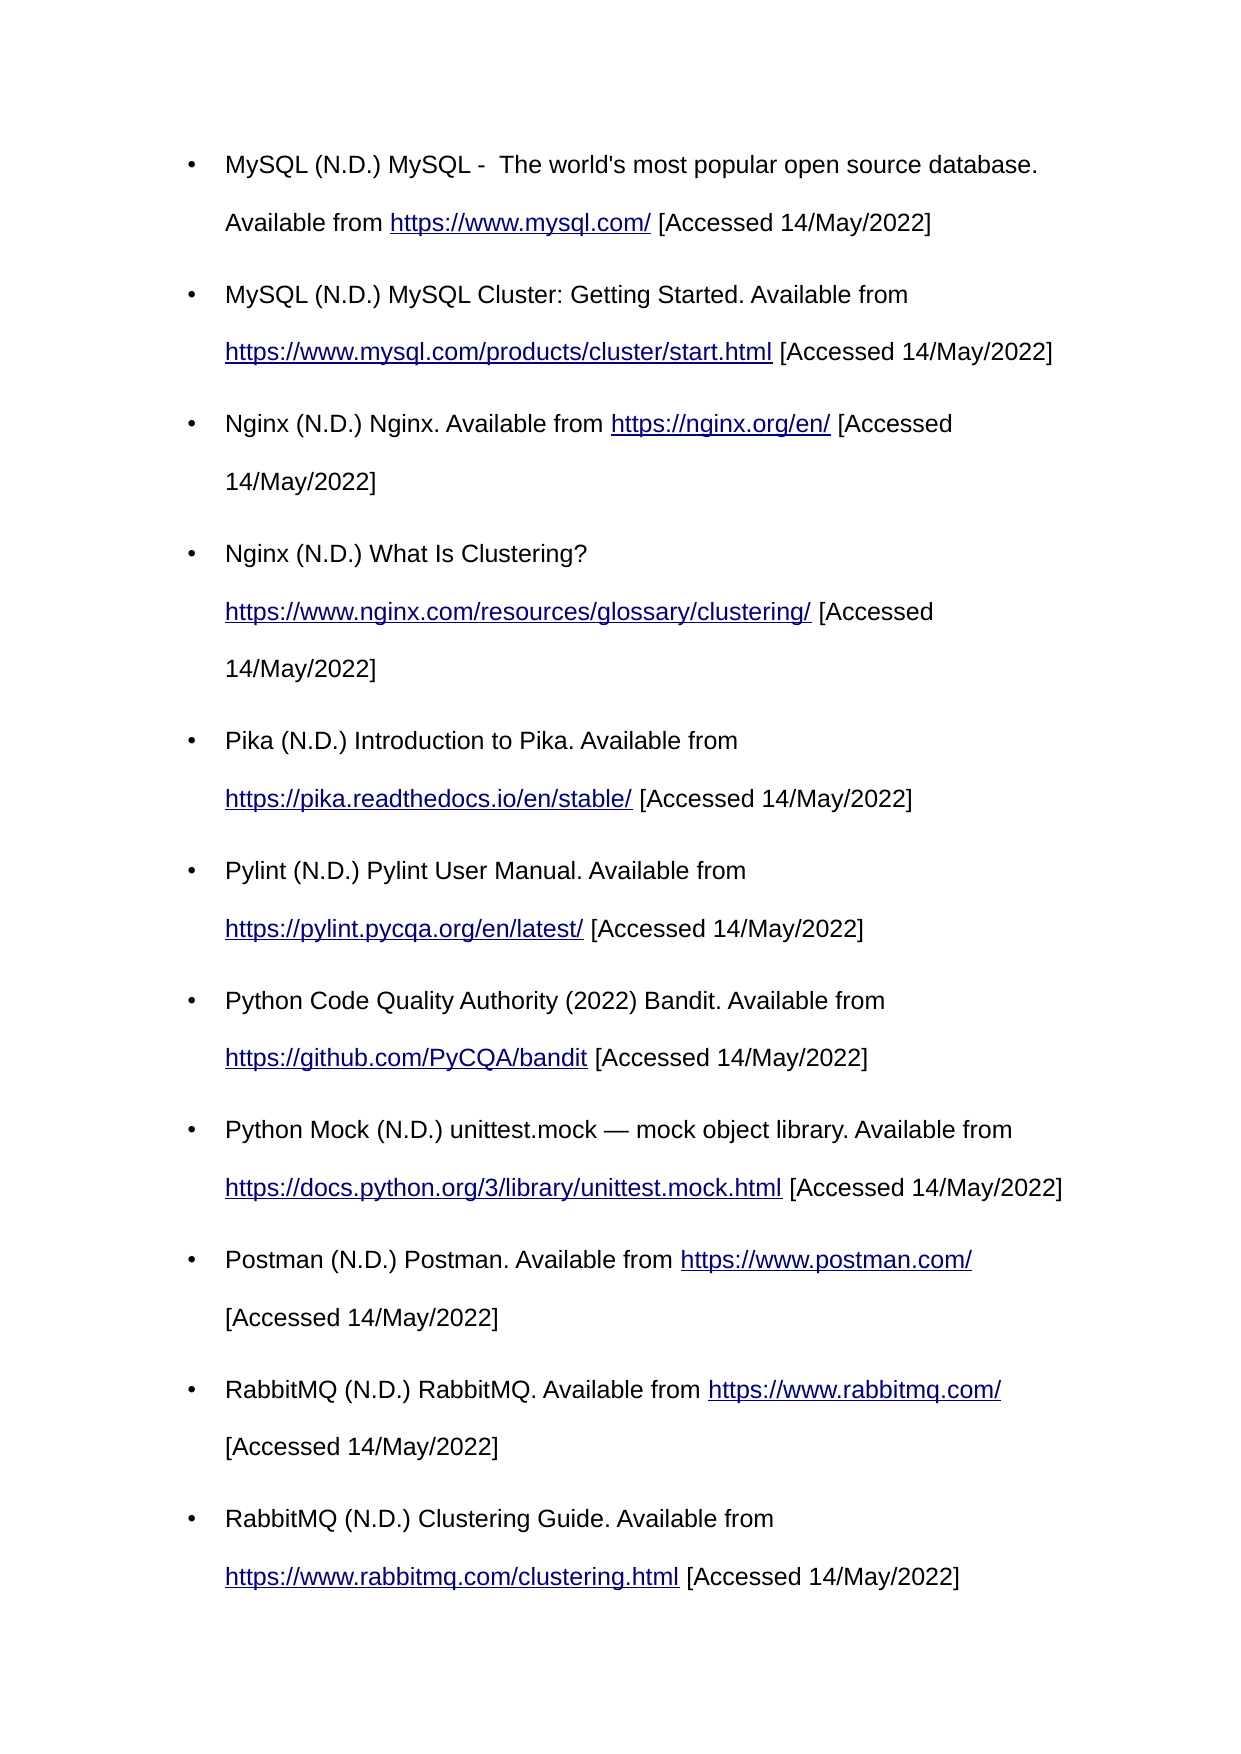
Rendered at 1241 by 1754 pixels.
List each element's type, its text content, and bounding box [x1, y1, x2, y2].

list RabbitMQ (N.D.) Clustering Guide. Available from https://www.rabbitmq.com/clustering.html [Accessed 14/May/2022] [187, 1504, 1091, 1591]
list Python Code Quality Authority (2022) Bandit. Available from https://github.com/PyCQA/bandit [Accessed 14/May/2022] [187, 986, 1091, 1072]
list MySQL (N.D.) MySQL Cluster: Getting Started. Available from https://www.mysql.com/products/cluster/start.html [Accessed 14/May/2022] [187, 280, 1091, 366]
list Postman (N.D.) Postman. Available from https://www.postman.com/ [Accessed 14/May/2022] [187, 1245, 1091, 1331]
list MySQL (N.D.) MySQL - The world's most popular open source database. Available from https://www.mysql.com/ [Accessed 14/May/2022] [187, 150, 1091, 236]
list RabbitMQ (N.D.) RabbitMQ. Available from https://www.rabbitmq.com/ [Accessed 14/May/2022] [187, 1375, 1091, 1461]
list Pylint (N.D.) Pylint User Manual. Available from https://pylint.pycqa.org/en/latest/ [Accessed 14/May/2022] [187, 856, 1091, 942]
list Pika (N.D.) Introduction to Pika. Available from https://pika.readthedocs.io/en/stable/ [Accessed 14/May/2022] [187, 726, 1091, 813]
list Nginx (N.D.) What Is Clustering? https://www.nginx.com/resources/glossary/clustering/ [Accessed 14/May/2022] [187, 539, 1091, 683]
list Nginx (N.D.) Nginx. Available from https://nginx.org/en/ [Accessed 14/May/2022] [187, 409, 1091, 496]
list Python Mock (N.D.) unittest.mock — mock object library. Available from https://docs.python.org/3/library/unittest.mock.html [Accessed 14/May/2022] [187, 1115, 1091, 1202]
